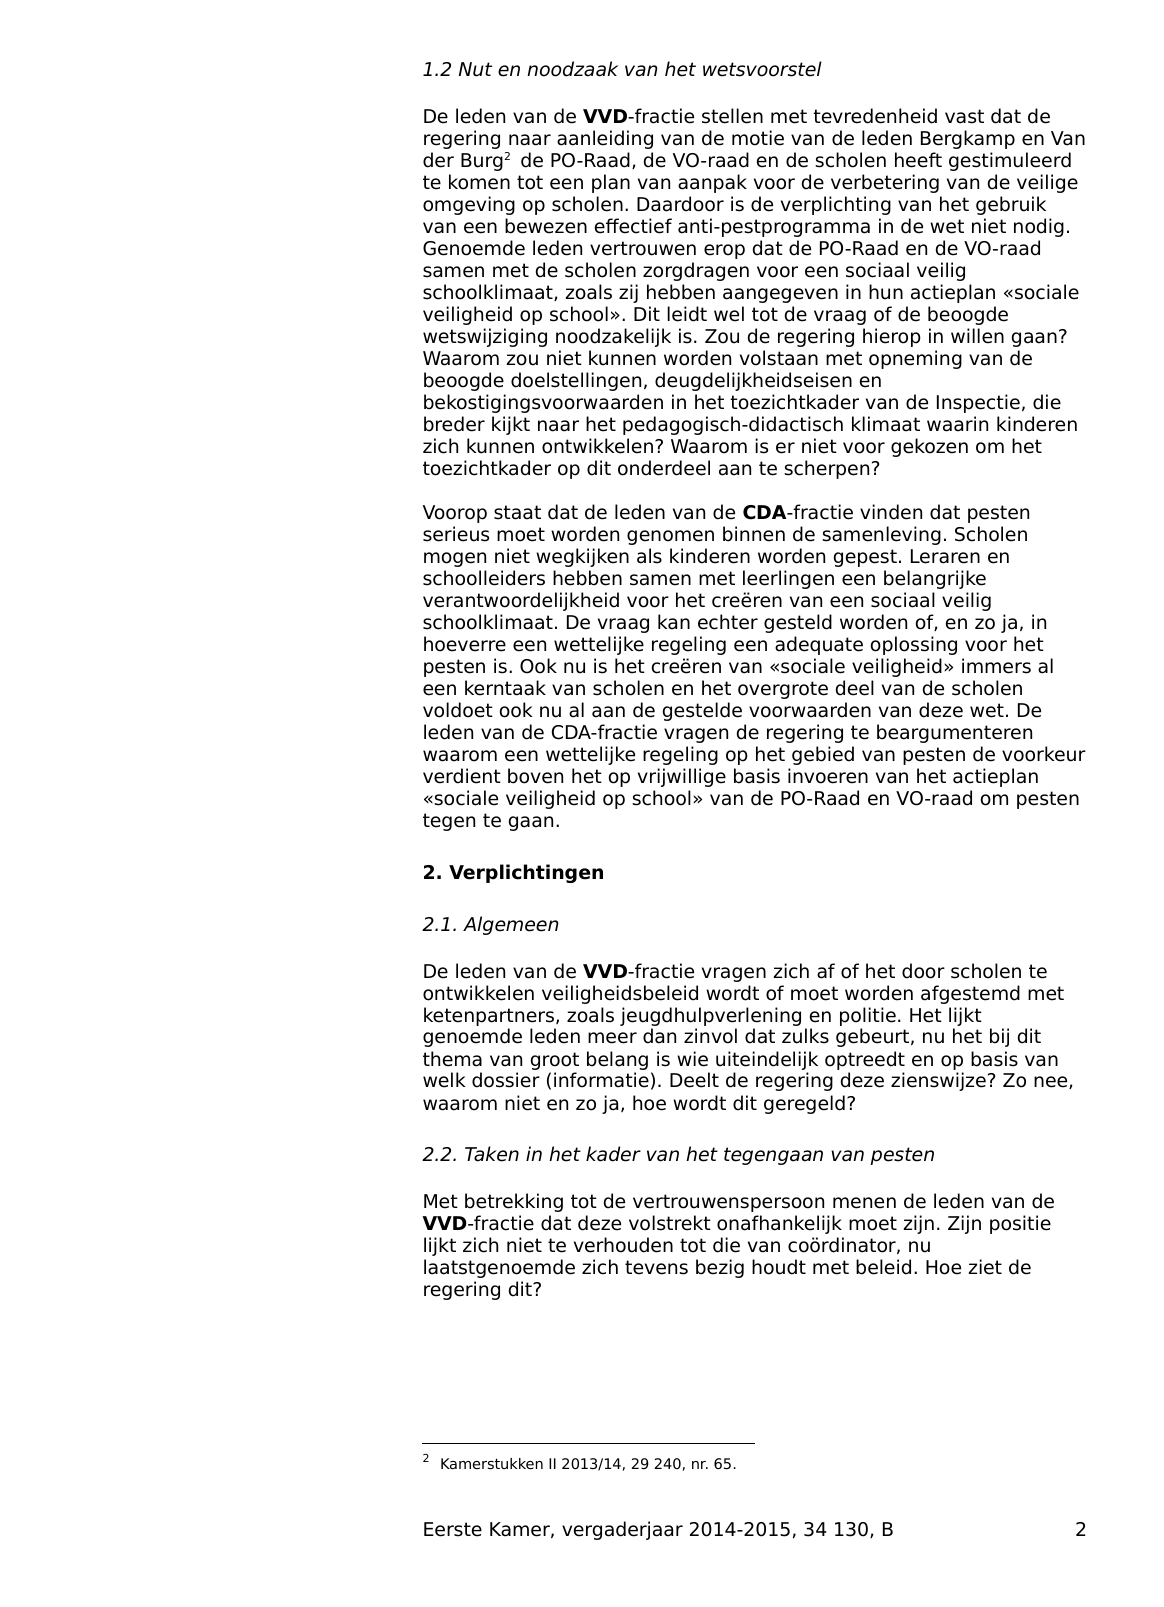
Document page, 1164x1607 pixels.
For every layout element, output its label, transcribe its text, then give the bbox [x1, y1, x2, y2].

text Kamerstukken II 2013/14, 29 240, nr. 65. [422, 1452, 1087, 1474]
subtitle 2.1. Algemeen [422, 913, 1087, 936]
text De leden van de VVD-fractie stellen met tevredenheid vast dat de regering naar aanleiding van de motie van de leden Bergkamp en Van der Burg de PO-Raad, de VO-raad en de scholen heeft gestimuleerd te komen tot een plan van aanpak voor de verbetering van de veilige omgeving op scholen. Daardoor is de verplichting van het gebruik van een bewezen effectief anti-pestprogramma in de wet niet nodig. Genoemde leden vertrouwen erop dat de PO-Raad en de VO-raad samen met de scholen zorgdragen voor een sociaal veilig schoolklimaat, zoals zij hebben aangegeven in hun actieplan «sociale veiligheid op school». Dit leidt wel tot de vraag of de beoogde wetswijziging noodzakelijk is. Zou de regering hierop in willen gaan? Waarom zou niet kunnen worden volstaan met opneming van de beoogde doelstellingen, deugdelijkheidseisen en bekostigingsvoorwaarden in het toezichtkader van de Inspectie, die breder kijkt naar het pedagogisch-didactisch klimaat waarin kinderen zich kunnen ontwikkelen? Waarom is er niet voor gekozen om het toezichtkader op dit onderdeel aan te scherpen? [422, 106, 1087, 480]
text De leden van de VVD-fractie vragen zich af of het door scholen te ontwikkelen veiligheidsbeleid wordt of moet worden afgestemd met ketenpartners, zoals jeugdhulpverlening en politie. Het lijkt genoemde leden meer dan zinvol dat zulks gebeurt, nu het bij dit thema van groot belang is wie uiteindelijk optreedt en op basis van welk dossier (informatie). Deelt de regering deze zienswijze? Zo nee, waarom niet en zo ja, hoe wordt dit geregeld? [422, 961, 1087, 1114]
subtitle 2. Verplichtingen [422, 862, 1087, 883]
subtitle 2.2. Taken in het kader van het tegengaan van pesten [422, 1144, 1087, 1166]
text Voorop staat dat de leden van de CDA-fractie vinden dat pesten serieus moet worden genomen binnen de samenleving. Scholen mogen niet wegkijken als kinderen worden gepest. Leraren en schoolleiders hebben samen met leerlingen een belangrijke verantwoordelijkheid voor het creëren van een sociaal veilig schoolklimaat. De vraag kan echter gesteld worden of, en zo ja, in hoeverre een wettelijke regeling een adequate oplossing voor het pesten is. Ook nu is het creëren van «sociale veiligheid» immers al een kerntaak van scholen en het overgrote deel van de scholen voldoet ook nu al aan de gestelde voorwaarden van deze wet. De leden van de CDA-fractie vragen de regering te beargumenteren waarom een wettelijke regeling op het gebied van pesten de voorkeur verdient boven het op vrijwillige basis invoeren van het actieplan «sociale veiligheid op school» van de PO-Raad en VO-raad om pesten tegen te gaan. [422, 502, 1087, 832]
subtitle 1.2 Nut en noodzaak van het wetsvoorstel [422, 59, 1087, 81]
text Met betrekking tot de vertrouwenspersoon menen de leden van de VVD-fractie dat deze volstrekt onafhankelijk moet zijn. Zijn positie lijkt zich niet te verhouden tot die van coördinator, nu laatstgenoemde zich tevens bezig houdt met beleid. Hoe ziet de regering dit? [422, 1191, 1087, 1301]
